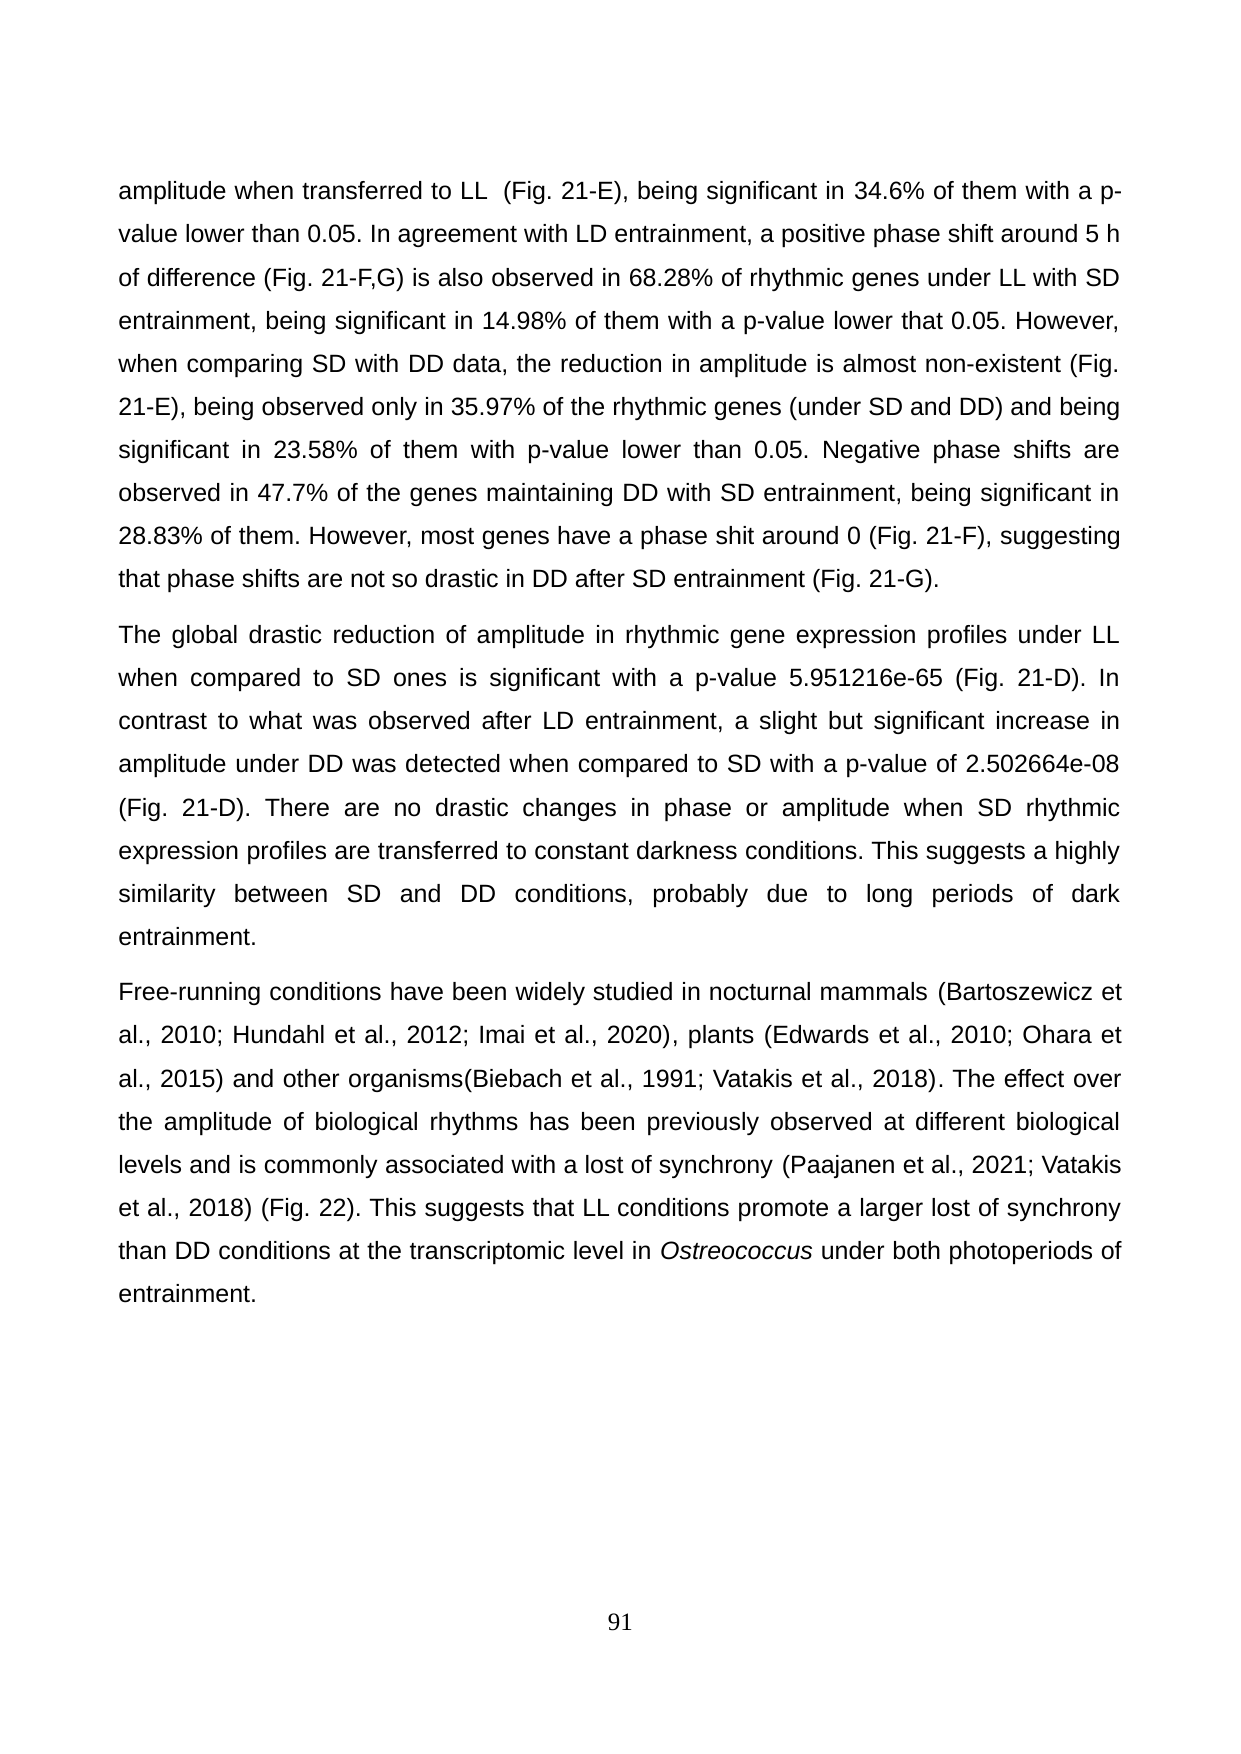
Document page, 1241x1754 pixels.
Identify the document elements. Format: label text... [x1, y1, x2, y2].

text Free-running conditions have been widely studied in nocturnal mammals (Bartoszewicz et al., 2010; Hundahl et al., 2012; Imai et al., 2020)⁠, plants (Edwards et al., 2010; Ohara et al., 2015)⁠ and other organisms(Biebach et al., 1991; Vatakis et al., 2018)⁠. The effect over the amplitude of biological rhythms has been previously observed at different biological levels and is commonly associated with a lost of synchrony (Paajanen et al., 2021; Vatakis et al., 2018)⁠ (Fig. 22). This suggests that LL conditions promote a larger lost of synchrony than DD conditions at the transcriptomic level in Ostreococcus under both photoperiods of entrainment. [118, 977, 1122, 1308]
text The global drastic reduction of amplitude in rhythmic gene expression profiles under LL when compared to SD ones is significant with a p-value 5.951216e-65 (Fig. 21-D). In contrast to what was observed after LD entrainment, a slight but significant increase in amplitude under DD was detected when compared to SD with a p-value of 2.502664e-08 (Fig. 21-D). There are no drastic changes in phase or amplitude when SD rhythmic expression profiles are transferred to constant darkness conditions. This suggests a highly similarity between SD and DD conditions, probably due to long periods of dark entrainment. [118, 620, 1122, 951]
text amplitude when transferred to LL (Fig. 21-E), being significant in 34.6% of them with a p-value lower than 0.05. In agreement with LD entrainment, a positive phase shift around 5 h of difference (Fig. 21-F,G) is also observed in 68.28% of rhythmic genes under LL with SD entrainment, being significant in 14.98% of them with a p-value lower that 0.05. However, when comparing SD with DD data, the reduction in amplitude is almost non-existent (Fig. 21-E), being observed only in 35.97% of the rhythmic genes (under SD and DD) and being significant in 23.58% of them with p-value lower than 0.05. Negative phase shifts are observed in 47.7% of the genes maintaining DD with SD entrainment, being significant in 28.83% of them. However, most genes have a phase shit around 0 (Fig. 21-F), suggesting that phase shifts are not so drastic in DD after SD entrainment (Fig. 21-G). [118, 176, 1122, 593]
